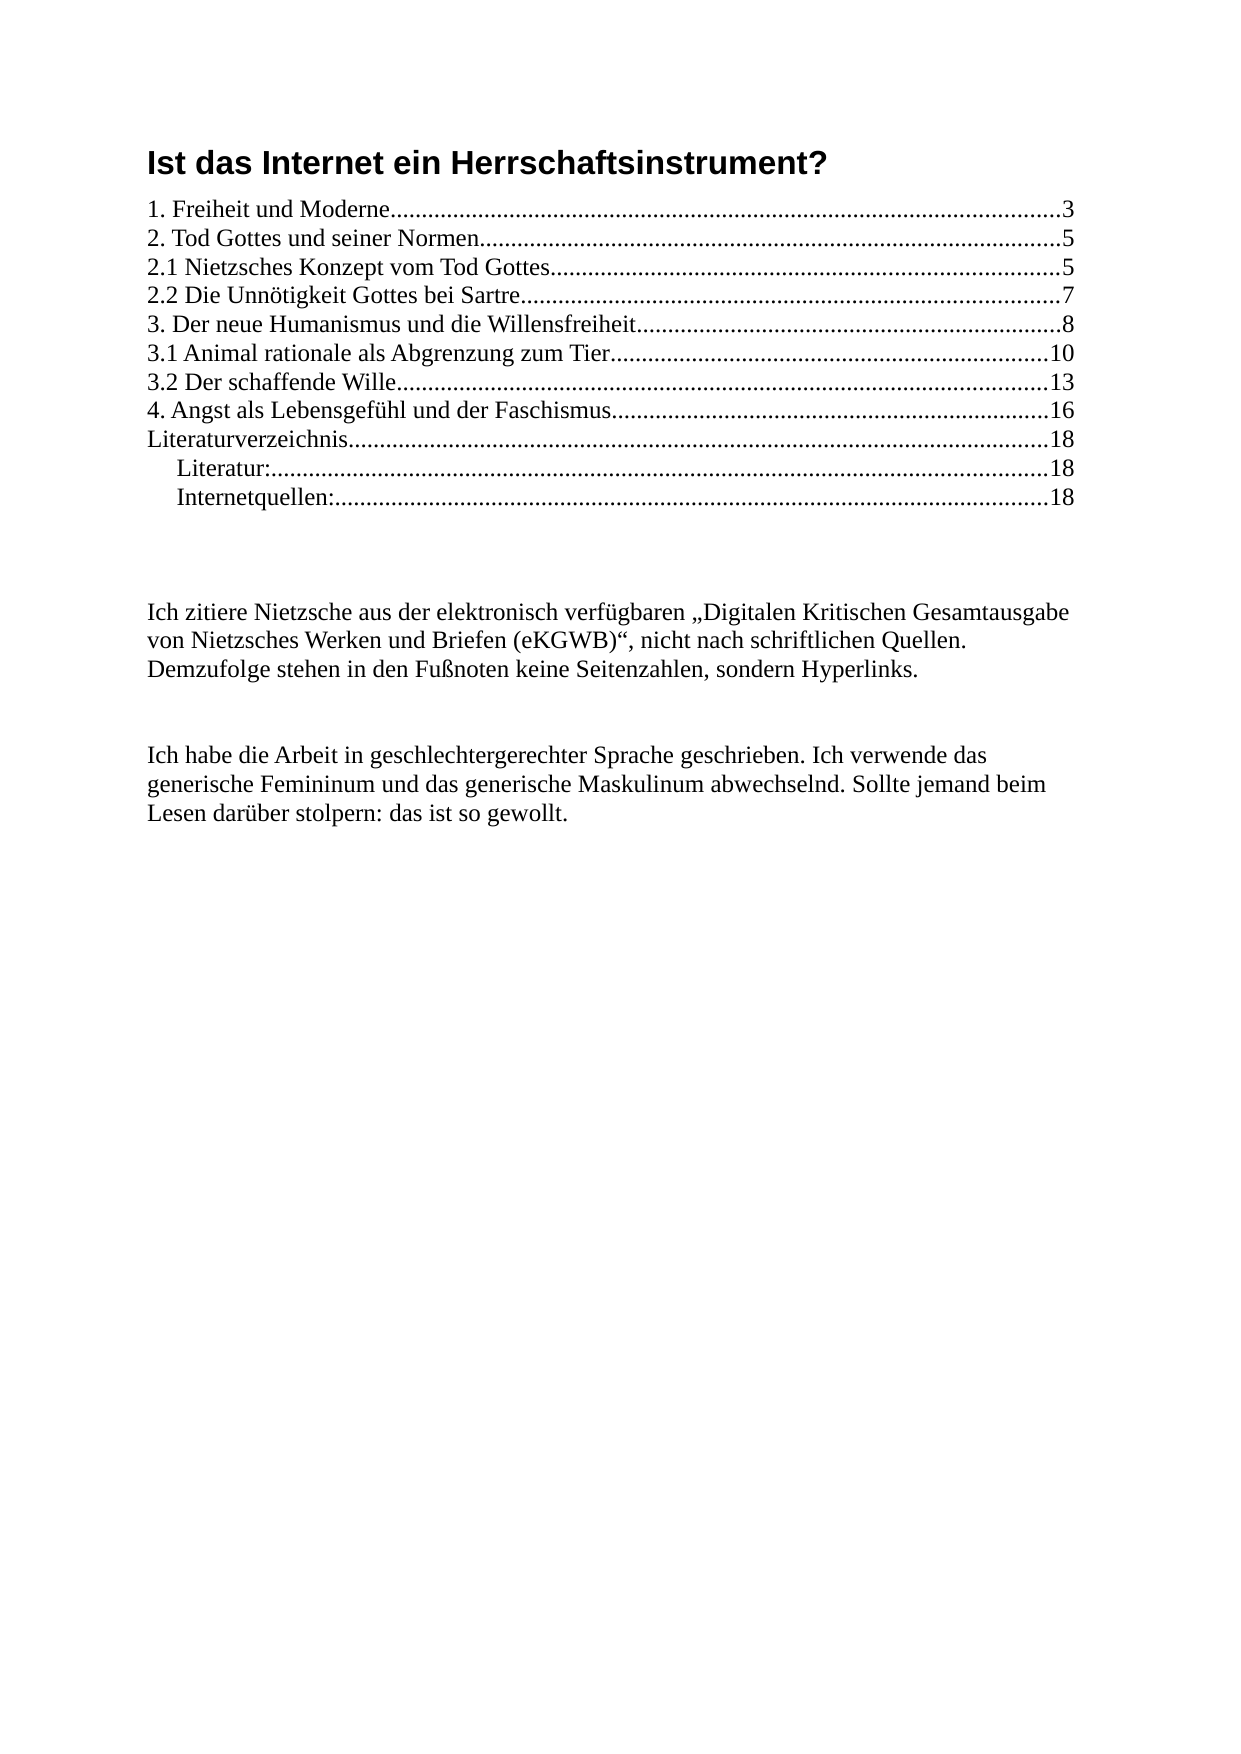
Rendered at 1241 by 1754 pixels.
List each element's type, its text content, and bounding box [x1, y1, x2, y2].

text 3. Der neue Humanismus und die Willensfreiheit 8 [147, 309, 1074, 338]
text 2. Tod Gottes und seiner Normen 5 [147, 223, 1074, 252]
text Literaturverzeichnis 18 [147, 424, 1074, 453]
text Internetquellen: 18 [176, 482, 1074, 510]
text 2.1 Nietzsches Konzept vom Tod Gottes 5 [147, 252, 1074, 280]
text Ich zitiere Nietzsche aus der elektronisch verfügbaren „Digitalen Kritischen Gesamtausgabe von Nietzsches Werken und Briefen (eKGWB)“, nicht nach schriftlichen Quellen. Demzufolge stehen in den Fußnoten keine Seitenzahlen, sondern Hyperlinks. [147, 597, 1074, 683]
text 3.1 Animal rationale als Abgrenzung zum Tier 10 [147, 338, 1074, 367]
text 2.2 Die Unnötigkeit Gottes bei Sartre 7 [147, 280, 1074, 309]
text 4. Angst als Lebensgefühl und der Faschismus 16 [147, 395, 1074, 424]
subtitle Ist das Internet ein Herrschaftsinstrument? [147, 143, 1074, 182]
text Ich habe die Arbeit in geschlechtergerechter Sprache geschrieben. Ich verwende das generische Femininum und das generische Maskulinum abwechselnd. Sollte jemand beim Lesen darüber stolpern: das ist so gewollt. [147, 740, 1074, 827]
text 3.2 Der schaffende Wille 13 [147, 367, 1074, 395]
text 1. Freiheit und Moderne 3 [147, 194, 1074, 223]
text Literatur: 18 [176, 453, 1074, 482]
